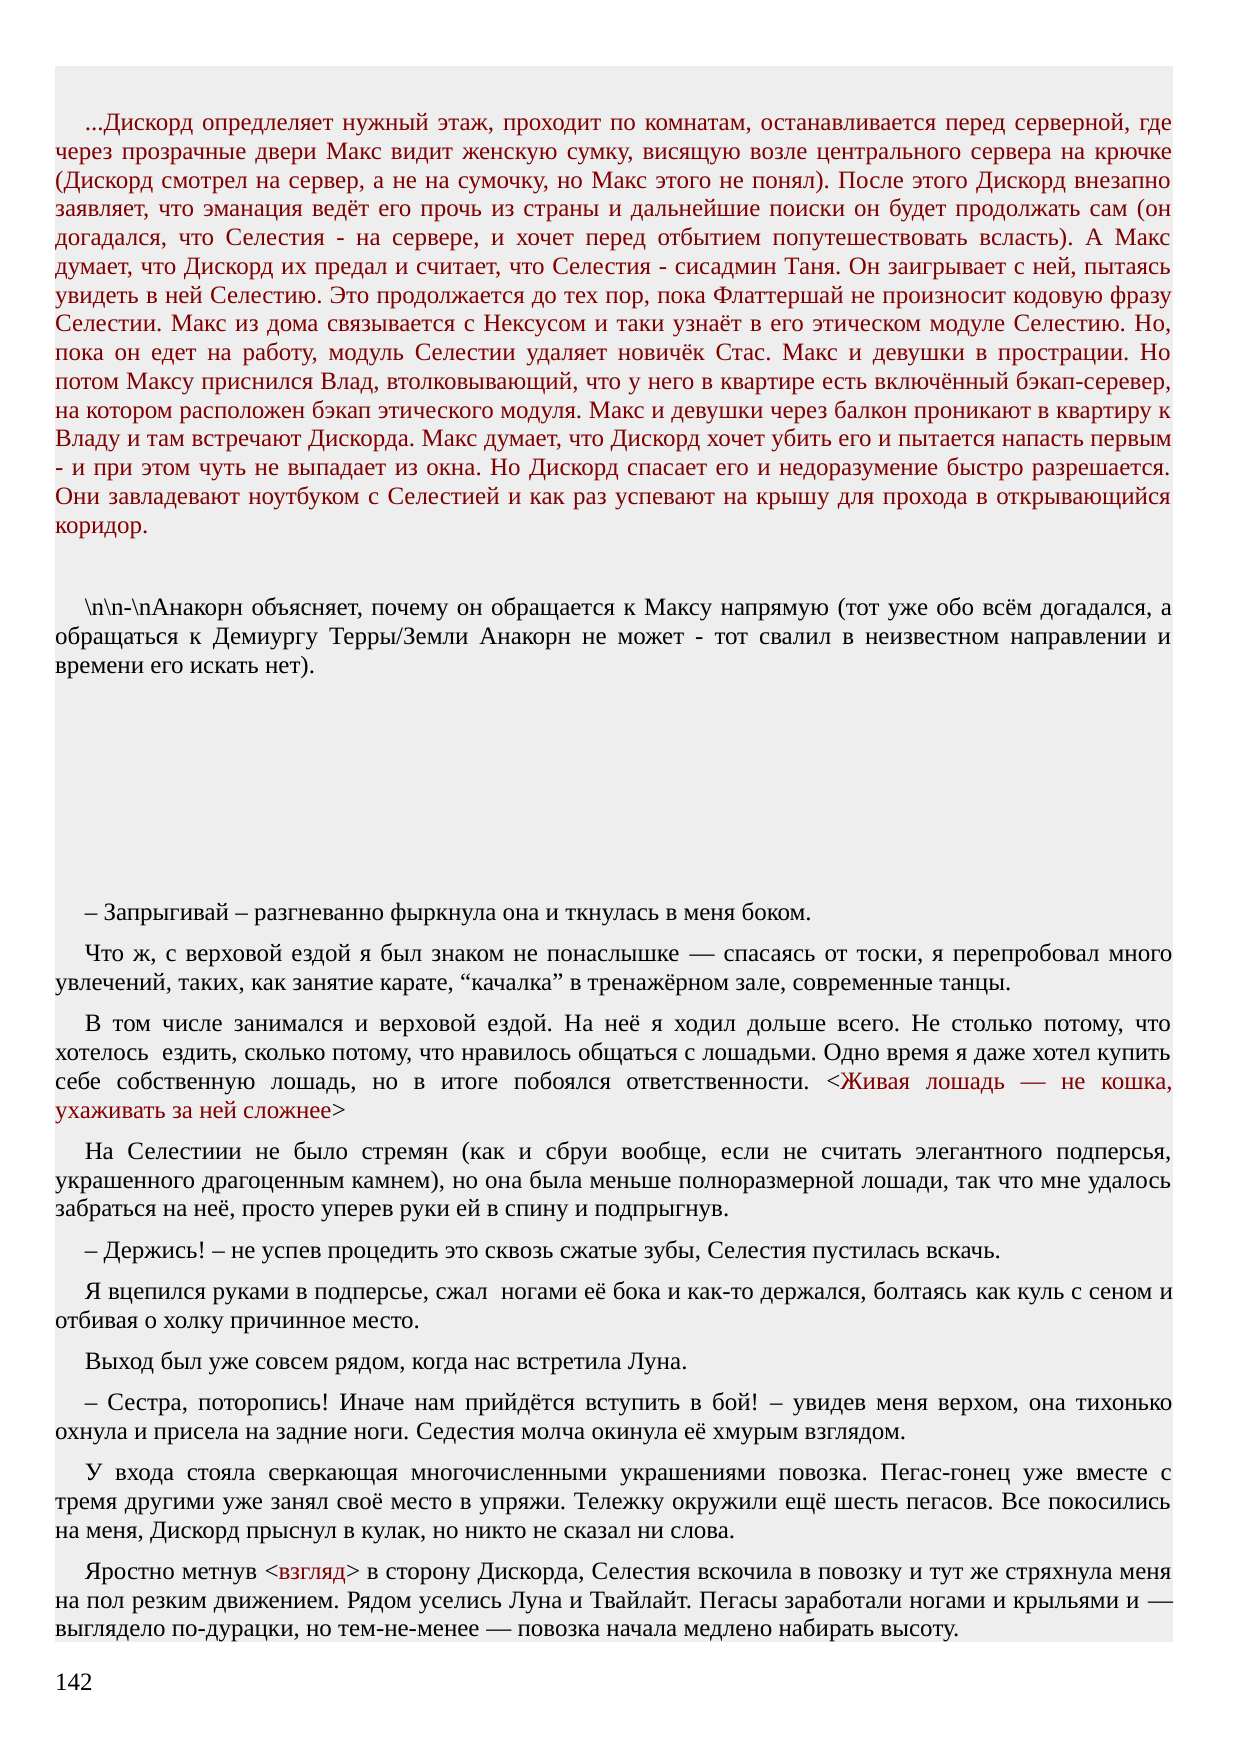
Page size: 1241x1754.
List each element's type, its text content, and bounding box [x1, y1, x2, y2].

text В том числе занимался и верховой ездой. На неё я ходил дольше всего. Не столько потому, что хотелось ездить, сколько потому, что нравилось общаться с лошадьми. Одно время я даже хотел купить себе собственную лошадь, но в итоге побоялся ответственности. <Живая лошадь — не кошка, ухаживать за ней сложнее> [55, 1008, 1173, 1123]
text У входа стояла сверкающая многочисленными украшениями повозка. Пегас-гонец уже вместе с тремя другими уже занял своё место в упряжи. Тележку окружили ещё шесть пегасов. Все покосились на меня, Дискорд прыснул в кулак, но никто не сказал ни слова. [55, 1457, 1173, 1543]
text ...Дискорд опредлеляет нужный этаж, проходит по комнатам, останавливается перед серверной, где через прозрачные двери Макс видит женскую сумку, висящую возле центрального сервера на крючке (Дискорд смотрел на сервер, а не на сумочку, но Макс этого не понял). После этого Дискорд внезапно заявляет, что эманация ведёт его прочь из страны и дальнейшие поиски он будет продолжать сам (он догадался, что Селестия - на сервере, и хочет перед отбытием попутешествовать всласть). А Макс думает, что Дискорд их предал и считает, что Селестия - сисадмин Таня. Он заигрывает с ней, пытаясь увидеть в ней Селестию. Это продолжается до тех пор, пока Флаттершай не произносит кодовую фразу Селестии. Макс из дома связывается с Нексусом и таки узнаёт в его этическом модуле Селестию. Но, пока он едет на работу, модуль Селестии удаляет новичёк Стас. Макс и девушки в прострации. Но потом Максу приснился Влад, втолковывающий, что у него в квартире есть включённый бэкап-серевер, на котором расположен бэкап этического модуля. Макс и девушки через балкон проникают в квартиру к Владу и там встречают Дискорда. Макс думает, что Дискорд хочет убить его и пытается напасть первым - и при этом чуть не выпадает из окна. Но Дискорд спасает его и недоразумение быстро разрешается. Они завладевают ноутбуком с Селестией и как раз успевают на крышу для прохода в открывающийся коридор. [55, 107, 1173, 538]
text – Сестра, поторопись! Иначе нам прийдётся вступить в бой! – увидев меня верхом, она тихонько охнула и присела на задние ноги. Седестия молча окинула её хмурым взглядом. [55, 1387, 1173, 1445]
text Яростно метнув <взгляд> в сторону Дискорда, Селестия вскочила в повозку и тут же стряхнула меня на пол резким движением. Рядом уселись Луна и Твайлайт. Пегасы заработали ногами и крыльями и — выглядело по-дурацки, но тем-не-менее — повозка начала медлено набирать высоту. [55, 1556, 1173, 1642]
text Выход был уже совсем рядом, когда нас встретила Луна. [55, 1346, 1173, 1375]
text – Держись! – не успев процедить это сквозь сжатые зубы, Селестия пустилась вскачь. [55, 1235, 1173, 1263]
text На Селестиии не было стремян (как и сбруи вообще, если не считать элегантного подперсья, украшенного драгоценным камнем), но она была меньше полноразмерной лошади, так что мне удалось забраться на неё, просто уперев руки ей в спину и подпрыгнув. [55, 1136, 1173, 1222]
text – Запрыгивай – разгневанно фыркнула она и ткнулась в меня боком. [55, 897, 1173, 926]
text Что ж, с верховой ездой я был знаком не понаслышке — спасаясь от тоски, я перепробовал много увлечений, таких, как занятие карате, “качалка” в тренажёрном зале, современные танцы. [55, 938, 1173, 996]
text Я вцепился руками в подперсье, сжал ногами её бока и как-то держался, болтаясь как куль с сеном и отбивая о холку причинное место. [55, 1276, 1173, 1333]
text \n\n-\nАнакорн объясняет, почему он обращается к Максу напрямую (тот уже обо всём догадался, а обращаться к Демиургу Терры/Земли Анакорн не может - тот свалил в неизвестном направлении и времени его искать нет). [55, 592, 1173, 678]
